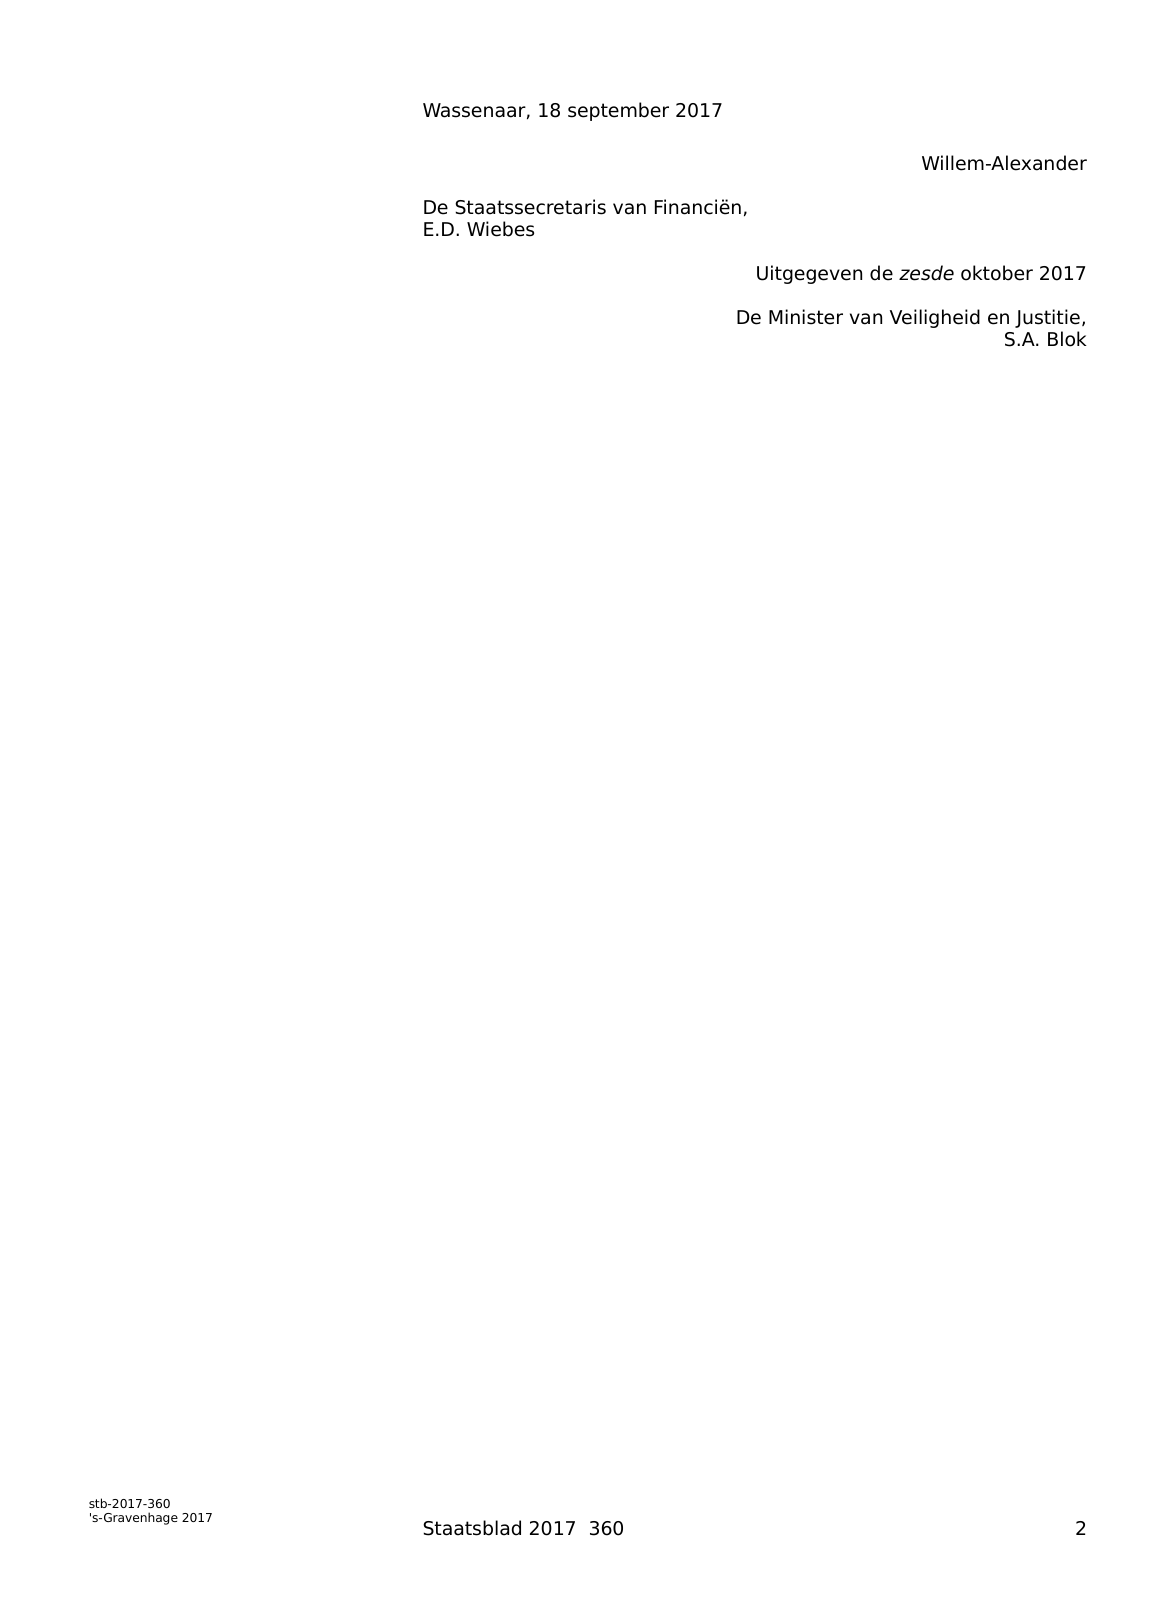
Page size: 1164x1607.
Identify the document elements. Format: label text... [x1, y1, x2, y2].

text Wassenaar, 18 september 2017 [422, 100, 1087, 122]
text 's-Gravenhage 2017 [88, 1511, 323, 1525]
text stb-2017-360 [88, 1497, 323, 1511]
text Uitgegeven de zesde oktober 2017 [422, 263, 1087, 285]
text De Minister van Veiligheid en Justitie, S.A. Blok [422, 307, 1087, 351]
text Willem-Alexander [422, 152, 1087, 174]
text De Staatssecretaris van Financiën, E.D. Wiebes [422, 197, 1087, 241]
